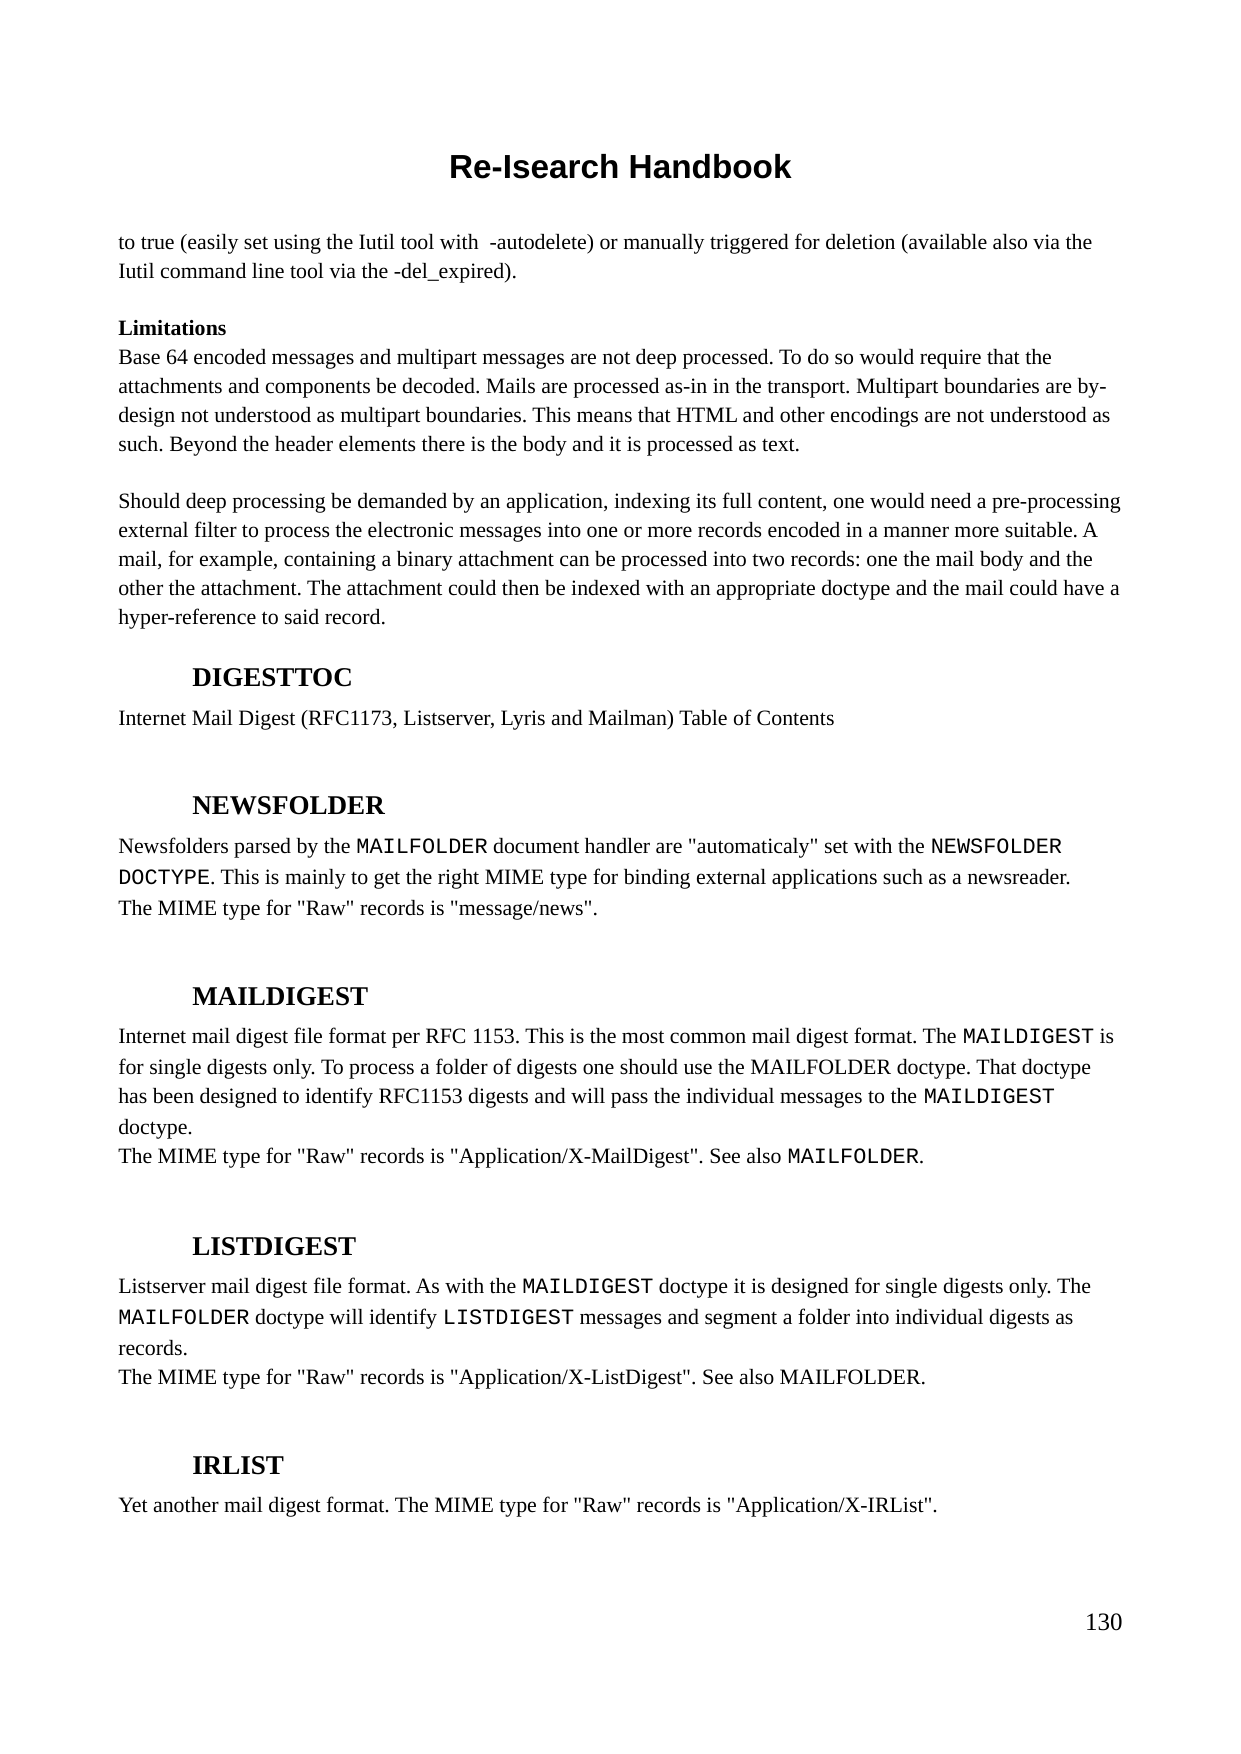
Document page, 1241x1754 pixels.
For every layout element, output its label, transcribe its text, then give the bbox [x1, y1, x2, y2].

text Newsfolders parsed by the MAILFOLDER document handler are "automaticaly" set with the NEWSFOLDER DOCTYPE. This is mainly to get the right MIME type for binding external applications such as a newsreader. [118, 833, 1122, 891]
text Internet mail digest file format per RFC 1153. This is the most common mail digest format. The MAILDIGEST is for single digests only. To process a folder of digests one should use the MAILFOLDER doctype. That doctype has been designed to identify RFC1153 digests and will pass the individual messages to the MAILDIGEST doctype. [118, 1023, 1122, 1139]
text Listserver mail digest file format. As with the MAILDIGEST doctype it is designed for single digests only. The MAILFOLDER doctype will identify LISTDIGEST messages and segment a folder into individual digests as records. [118, 1273, 1122, 1360]
text Base 64 encoded messages and multipart messages are not deep processed. To do so would require that the attachments and components be decoded. Mails are processed as-in in the transport. Multipart boundaries are by-design not understood as multipart boundaries. This means that HTML and other encodings are not understood as such. Beyond the header elements there is the body and it is processed as text. [118, 344, 1122, 456]
subtitle NEWSFOLDER [118, 789, 1122, 821]
subtitle LISTDIGEST [118, 1230, 1122, 1261]
text Yet another mail digest format. The MIME type for "Raw" records is "Application/X-IRList". [118, 1492, 1122, 1518]
subtitle IRLIST [118, 1449, 1122, 1480]
text Limitations [118, 315, 1122, 340]
text The MIME type for "Raw" records is "Application/X-ListDigest". See also MAILFOLDER. [118, 1364, 1122, 1389]
text Internet Mail Digest (RFC1173, Listserver, Lyris and Mailman) Table of Contents [118, 704, 1122, 730]
subtitle MAILDIGEST [118, 980, 1122, 1011]
subtitle DIGESTTOC [118, 661, 1122, 692]
text to true (easily set using the Iutil tool with -autodelete) or manually triggered for deletion (available also via the Iutil command line tool via the -del_expired). [118, 229, 1122, 283]
text The MIME type for "Raw" records is "message/news". [118, 895, 1122, 920]
text The MIME type for "Raw" records is "Application/X-MailDigest". See also MAILFOLDER. [118, 1143, 1122, 1170]
text Should deep processing be demanded by an application, indexing its full content, one would need a pre-processing external filter to process the electronic messages into one or more records encoded in a manner more suitable. A mail, for example, containing a binary attachment can be processed into two records: one the mail body and the other the attachment. The attachment could then be indexed with an appropriate doctype and the mail could have a hyper-reference to said record. [118, 488, 1122, 629]
